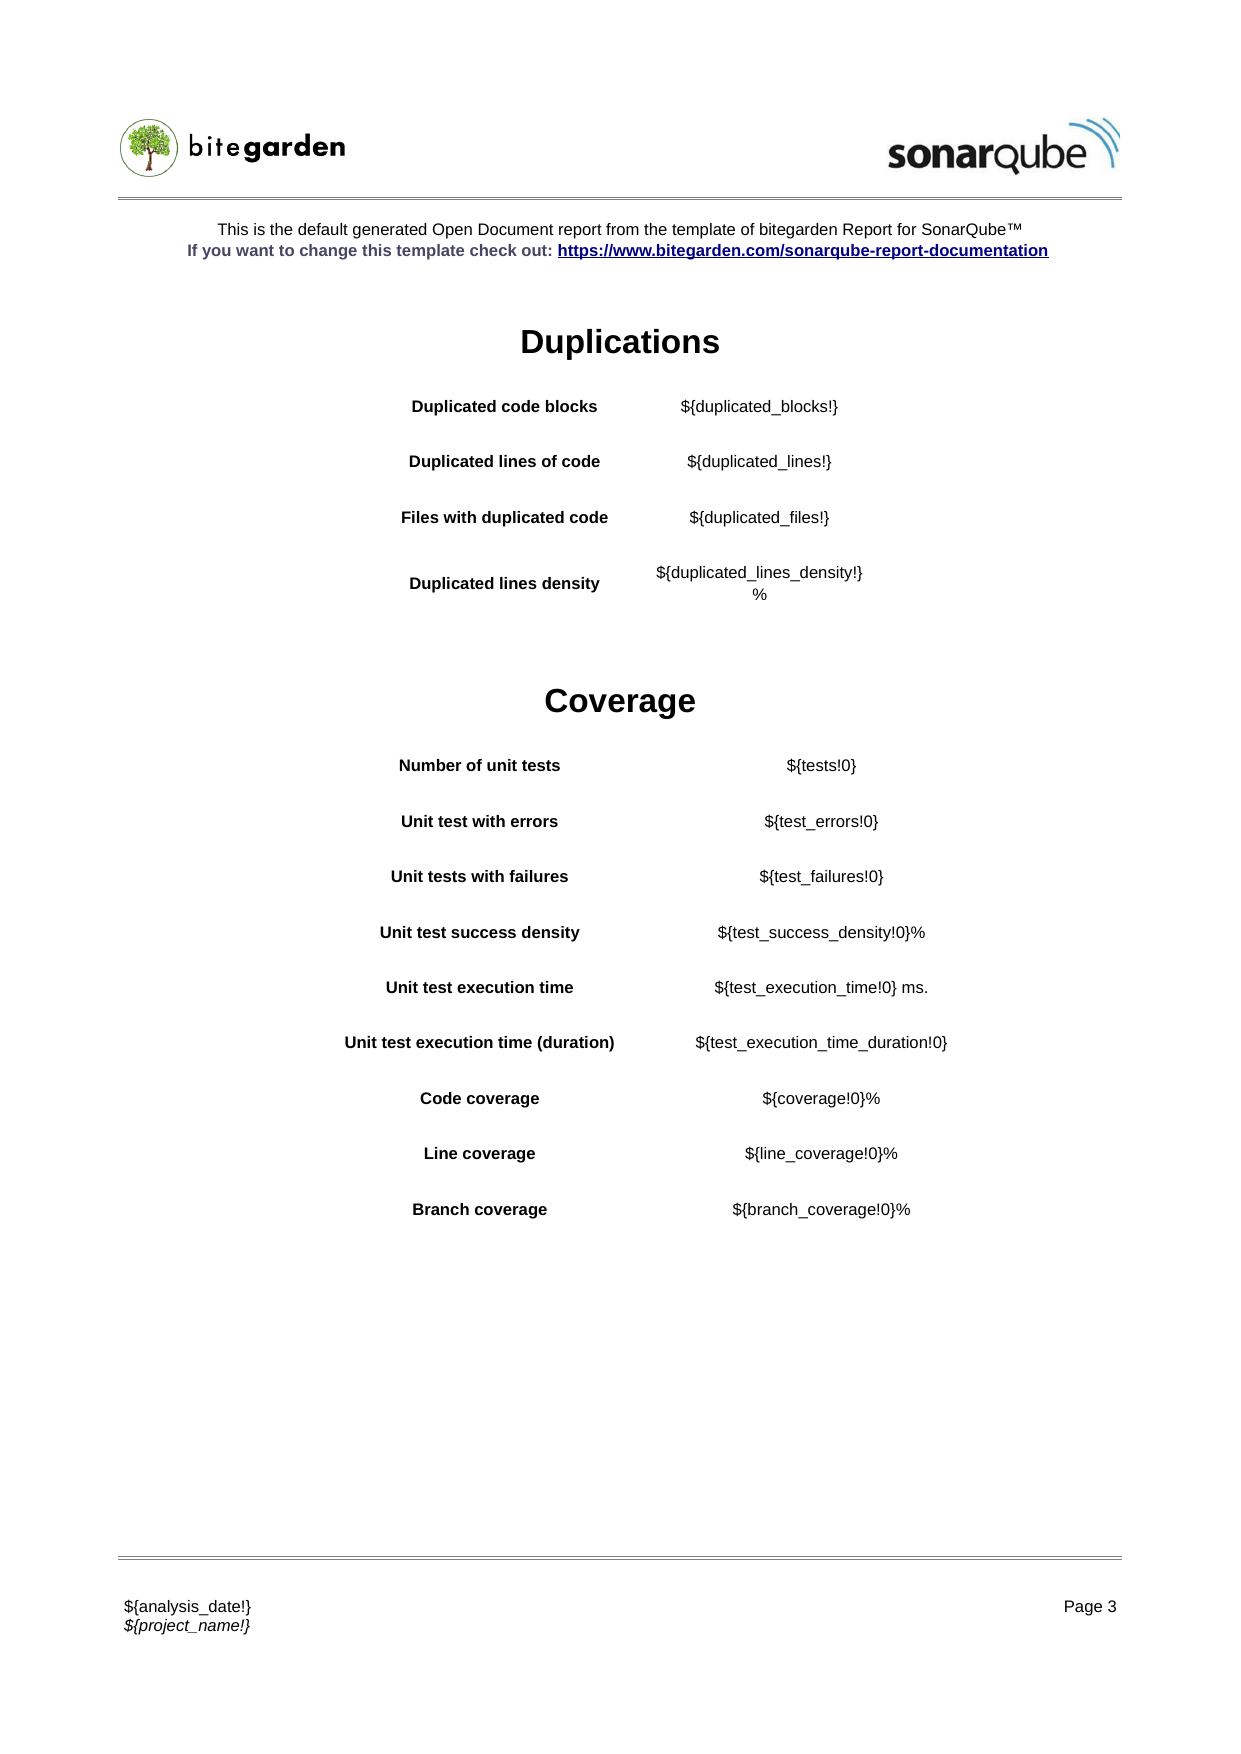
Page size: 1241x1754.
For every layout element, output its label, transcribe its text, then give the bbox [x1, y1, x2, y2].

table_header ${duplicated_blocks!} [643, 379, 875, 434]
table_cell ${test_errors!0} [661, 794, 981, 849]
table_cell Unit test success density [297, 904, 661, 960]
table_cell Branch coverage [297, 1181, 661, 1237]
picture [886, 117, 1121, 184]
table_cell ${test_execution_time!0} ms. [661, 960, 981, 1015]
table_cell ${branch_coverage!0}% [661, 1181, 981, 1237]
table_cell ${test_execution_time_duration!0} [661, 1015, 981, 1071]
table_header ${tests!0} [661, 738, 981, 793]
table_cell ${coverage!0}% [661, 1071, 981, 1126]
table_cell ${duplicated_lines!} [643, 434, 875, 489]
table_cell Code coverage [297, 1071, 661, 1126]
table_cell Unit tests with failures [297, 849, 661, 904]
table_cell Line coverage [297, 1126, 661, 1181]
text If you want to change this template check out: https://www.bitegarden.com/sonarqube-report-documentation [118, 240, 1122, 259]
table_cell Unit test execution time (duration) [297, 1015, 661, 1071]
table_cell Duplicated lines of code [365, 434, 643, 489]
table_cell Duplicated lines density [365, 545, 643, 622]
table_cell ${test_failures!0} [661, 849, 981, 904]
table_cell Files with duplicated code [365, 489, 643, 545]
table_header Duplicated code blocks [365, 379, 643, 434]
table_header Number of unit tests [297, 738, 661, 793]
table_cell Unit test with errors [297, 794, 661, 849]
table_cell Unit test execution time [297, 960, 661, 1015]
table_cell ${duplicated_files!} [643, 489, 875, 545]
table_cell ${line_coverage!0}% [661, 1126, 981, 1181]
table_cell ${test_success_density!0}% [661, 904, 981, 960]
text Coverage [118, 682, 1122, 720]
table_cell ${duplicated_lines_density!}% [643, 545, 875, 622]
text Duplications [118, 322, 1122, 360]
text This is the default generated Open Document report from the template of bitegarden Report for SonarQube™ [118, 220, 1122, 239]
picture [119, 118, 351, 177]
